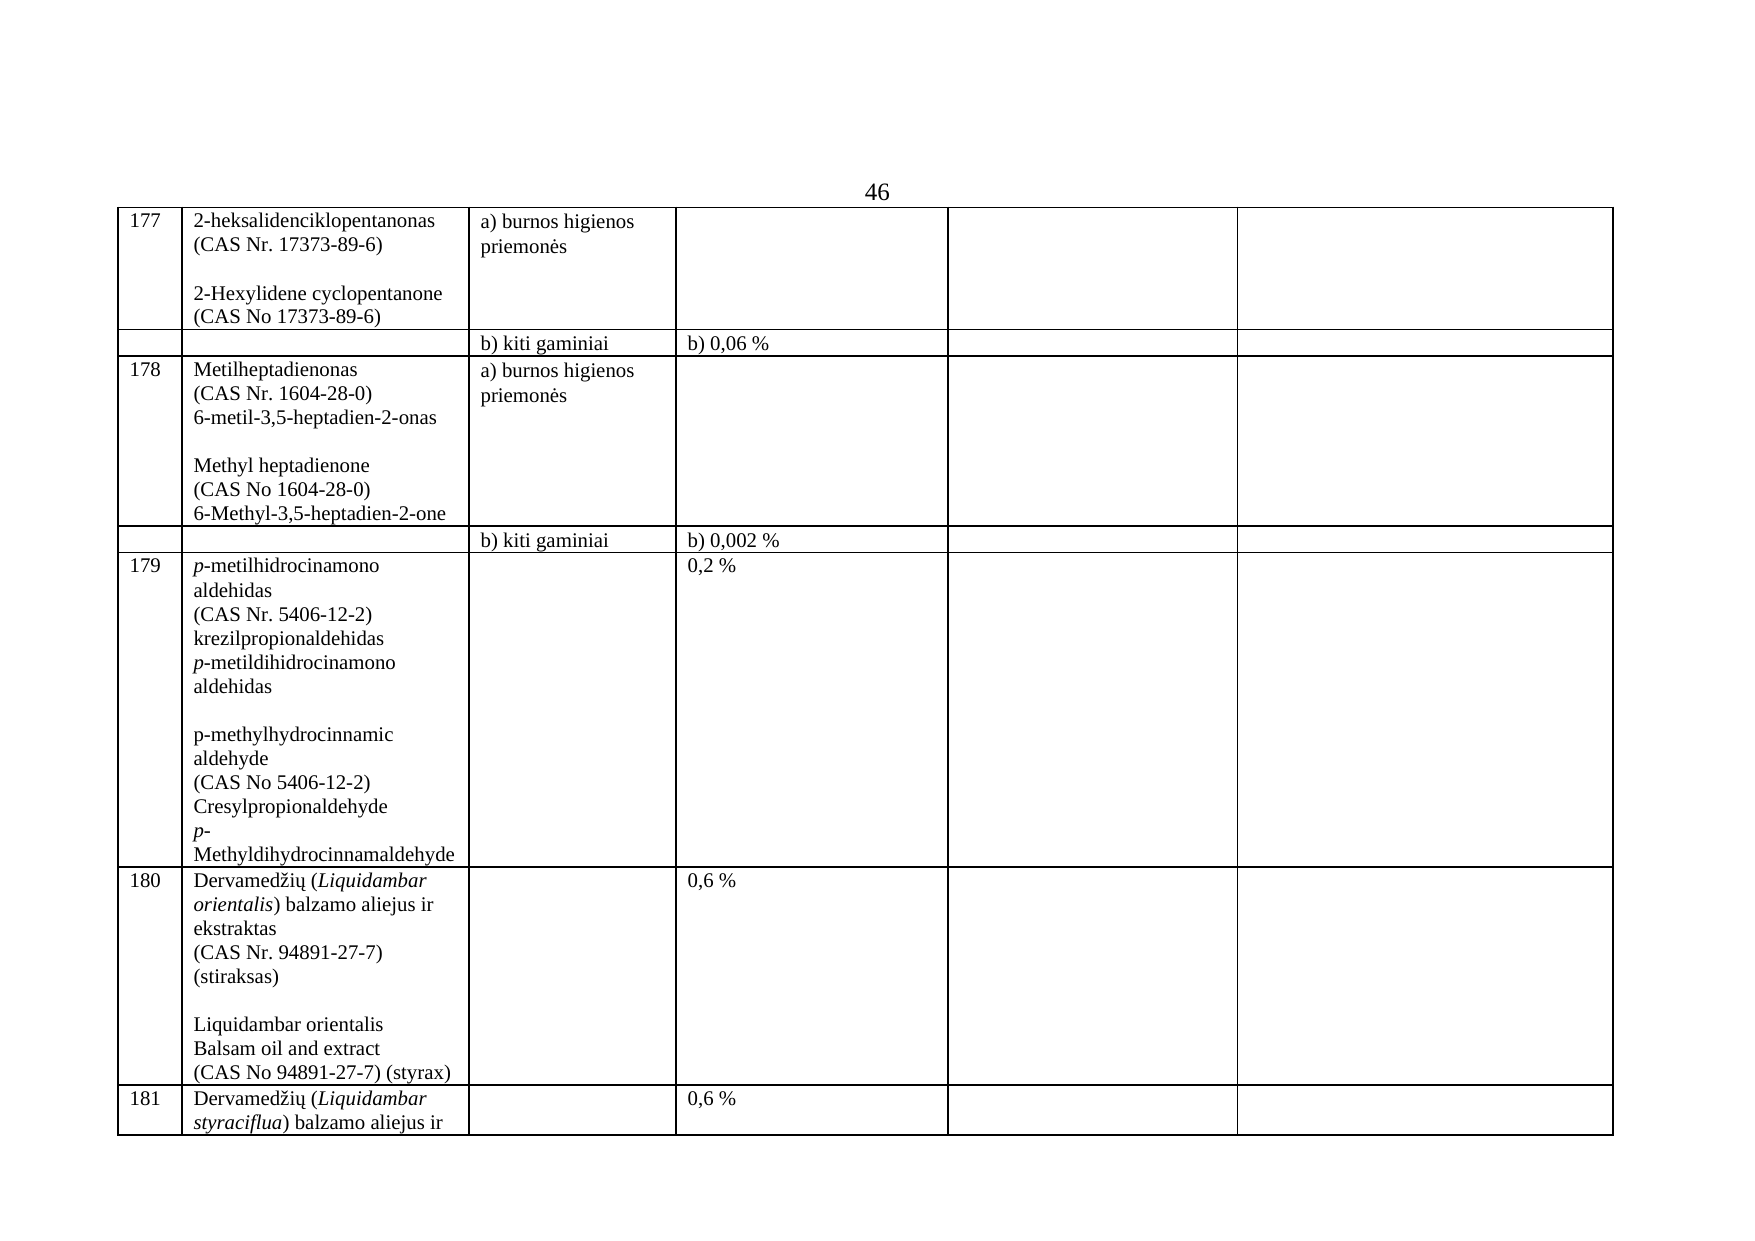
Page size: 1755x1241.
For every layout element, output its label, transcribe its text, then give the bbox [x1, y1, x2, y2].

table_cell [949, 357, 1237, 525]
table_cell [1238, 527, 1612, 552]
table_cell b) kiti gaminiai [470, 527, 675, 552]
table_cell b) 0,06 % [677, 330, 947, 355]
table_cell 0,2 % [677, 553, 947, 866]
table_cell 180 [119, 868, 181, 1084]
table_cell [1614, 355, 1754, 525]
table_cell b) kiti gaminiai [470, 330, 675, 355]
table_cell [1614, 552, 1754, 866]
table_cell 2-heksalidenciklopentanonas (CAS Nr. 17373-89-6) 2-Hexylidene cyclopentanone (CAS No 17373-89-6) [183, 208, 468, 328]
table_cell [949, 208, 1237, 328]
table_cell [949, 553, 1237, 866]
table_cell [949, 1086, 1237, 1134]
table_cell [1238, 357, 1612, 525]
table_cell Metilheptadienonas (CAS Nr. 1604-28-0) 6-metil-3,5-heptadien-2-onas Methyl heptadienone (CAS No 1604-28-0) 6-Methyl-3,5-heptadien-2-one [183, 357, 468, 525]
table_cell [949, 330, 1237, 355]
table_cell [1614, 525, 1754, 552]
table_cell [949, 527, 1237, 552]
table_cell [1238, 208, 1612, 328]
table_cell [470, 553, 675, 866]
table_cell [1238, 1086, 1612, 1134]
table_cell Dervamedžių (Liquidambar orientalis) balzamo aliejus ir ekstraktas (CAS Nr. 94891-27-7) (stiraksas) Liquidambar orientalis Balsam oil and extract (CAS No 94891-27-7) (styrax) [183, 868, 468, 1084]
table_cell [1614, 207, 1754, 328]
table_cell [677, 208, 947, 328]
table_cell [183, 330, 468, 355]
table_cell [949, 868, 1237, 1084]
table_cell [1614, 866, 1754, 1084]
table_cell 177 [119, 208, 181, 328]
table_cell 178 [119, 357, 181, 525]
table_cell [119, 330, 181, 355]
table_cell [183, 527, 468, 552]
table_cell [1614, 329, 1754, 355]
table_cell [470, 868, 675, 1084]
table_cell [119, 527, 181, 552]
table_cell [1614, 1084, 1754, 1134]
table_cell a) burnos higienos priemonės [470, 357, 675, 525]
table_cell p-metilhidrocinamono aldehidas (CAS Nr. 5406-12-2) krezilpropionaldehidas p-metildihidrocinamono aldehidas p-methylhydrocinnamic aldehyde (CAS No 5406-12-2) Cresylpropionaldehyde p-Methyldihydrocinnamaldehyde [183, 553, 468, 866]
table_cell [1238, 868, 1612, 1084]
table_cell [1238, 553, 1612, 866]
table_cell 0,6 % [677, 1086, 947, 1134]
table_cell b) 0,002 % [677, 527, 947, 552]
table_cell Dervamedžių (Liquidambar styraciflua) balzamo aliejus ir [183, 1086, 468, 1134]
table_cell 0,6 % [677, 868, 947, 1084]
table_cell [1238, 330, 1612, 355]
table_cell [677, 357, 947, 525]
table_cell 181 [119, 1086, 181, 1134]
table_cell [470, 1086, 675, 1134]
table_cell 179 [119, 553, 181, 866]
table_cell a) burnos higienos priemonės [470, 208, 675, 328]
